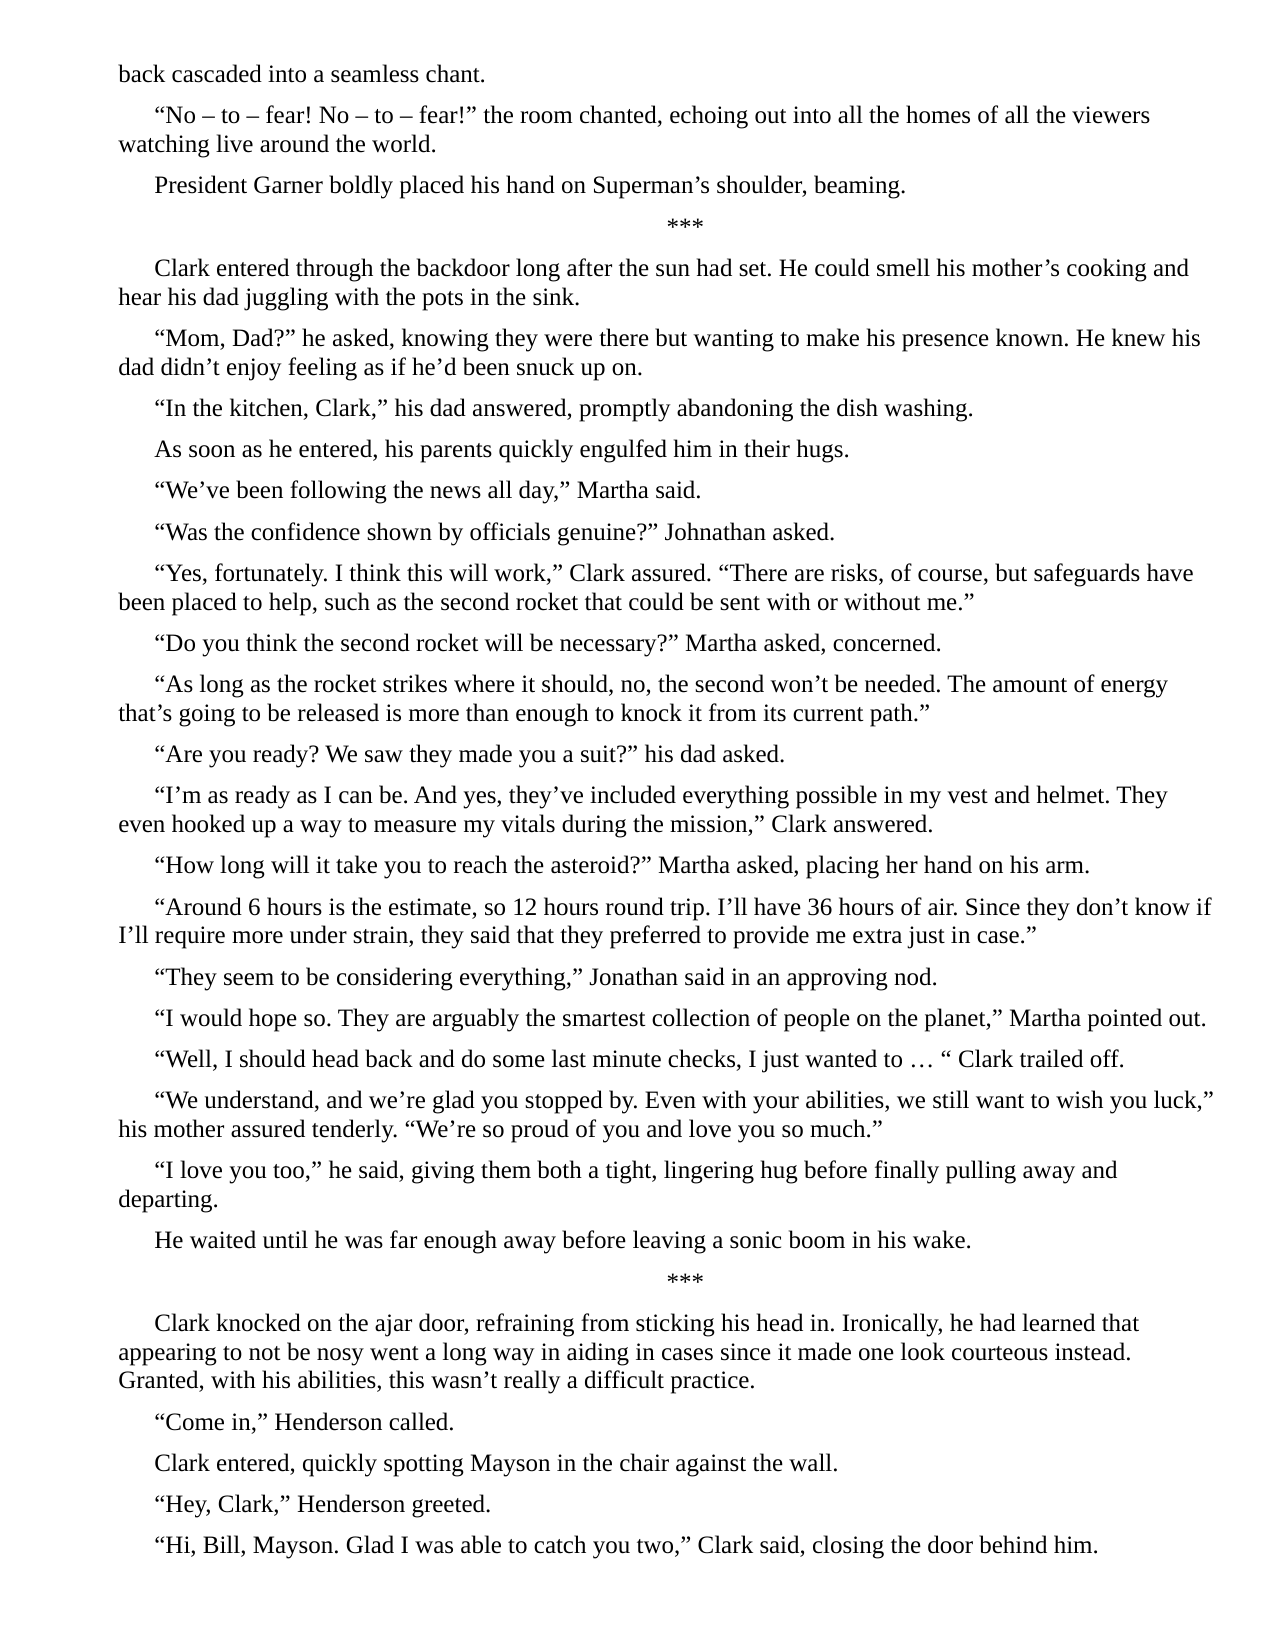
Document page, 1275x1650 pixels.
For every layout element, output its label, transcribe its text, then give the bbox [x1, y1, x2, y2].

text Clark knocked on the ajar door, refraining from sticking his head in. Ironically, he had learned that appearing to not be nosy went a long way in aiding in cases since it made one look courteous instead. Granted, with his abilities, this wasn’t really a difficult practice. [118, 1308, 1216, 1394]
text He waited until he was far enough away before leaving a sonic boom in his wake. [118, 1225, 1216, 1254]
text As soon as he entered, his parents quickly engulfed him in their hugs. [118, 434, 1216, 463]
text *** [118, 1267, 1216, 1295]
text “As long as the rocket strikes where it should, no, the second won’t be needed. The amount of energy that’s going to be released is more than enough to knock it from its current path.” [118, 669, 1216, 727]
text “We’ve been following the news all day,” Martha said. [118, 475, 1216, 504]
text “They seem to be considering everything,” Jonathan said in an approving nod. [118, 962, 1216, 990]
text “Hi, Bill, Mayson. Glad I was able to catch you two,” Clark said, closing the door behind him. [118, 1530, 1216, 1559]
text “Was the confidence shown by officials genuine?” Johnathan asked. [118, 517, 1216, 545]
text “Are you ready? We saw they made you a suit?” his dad asked. [118, 739, 1216, 768]
text back cascaded into a seamless chant. [118, 59, 1216, 88]
text “Do you think the second rocket will be necessary?” Martha asked, concerned. [118, 628, 1216, 657]
text Clark entered through the backdoor long after the sun had set. He could smell his mother’s cooking and hear his dad juggling with the pots in the sink. [118, 253, 1216, 310]
text “No – to – fear! No – to – fear!” the room chanted, echoing out into all the homes of all the viewers watching live around the world. [118, 100, 1216, 158]
text Clark entered, quickly spotting Mayson in the chair against the wall. [118, 1448, 1216, 1477]
text President Garner boldly placed his hand on Superman’s shoulder, beaming. [118, 170, 1216, 199]
text *** [118, 212, 1216, 240]
text “Yes, fortunately. I think this will work,” Clark assured. “There are risks, of course, but safeguards have been placed to help, such as the second rocket that could be sent with or without me.” [118, 558, 1216, 615]
text “Hey, Clark,” Henderson greeted. [118, 1489, 1216, 1518]
text “Come in,” Henderson called. [118, 1407, 1216, 1435]
text “I’m as ready as I can be. And yes, they’ve included everything possible in my vest and helmet. They even hooked up a way to measure my vitals during the mission,” Clark answered. [118, 780, 1216, 838]
text “In the kitchen, Clark,” his dad answered, promptly abandoning the dish washing. [118, 393, 1216, 422]
text “We understand, and we’re glad you stopped by. Even with your abilities, we still want to wish you luck,” his mother assured tenderly. “We’re so proud of you and love you so much.” [118, 1085, 1216, 1143]
text “Well, I should head back and do some last minute checks, I just wanted to … “ Clark trailed off. [118, 1044, 1216, 1073]
text “I would hope so. They are arguably the smartest collection of people on the planet,” Martha pointed out. [118, 1003, 1216, 1032]
text “Mom, Dad?” he asked, knowing they were there but wanting to make his presence known. He knew his dad didn’t enjoy feeling as if he’d been snuck up on. [118, 323, 1216, 380]
text “Around 6 hours is the estimate, so 12 hours round trip. I’ll have 36 hours of air. Since they don’t know if I’ll require more under strain, they said that they preferred to provide me extra just in case.” [118, 892, 1216, 949]
text “How long will it take you to reach the asteroid?” Martha asked, placing her hand on his arm. [118, 850, 1216, 879]
text “I love you too,” he said, giving them both a tight, lingering hug before finally pulling away and departing. [118, 1155, 1216, 1213]
